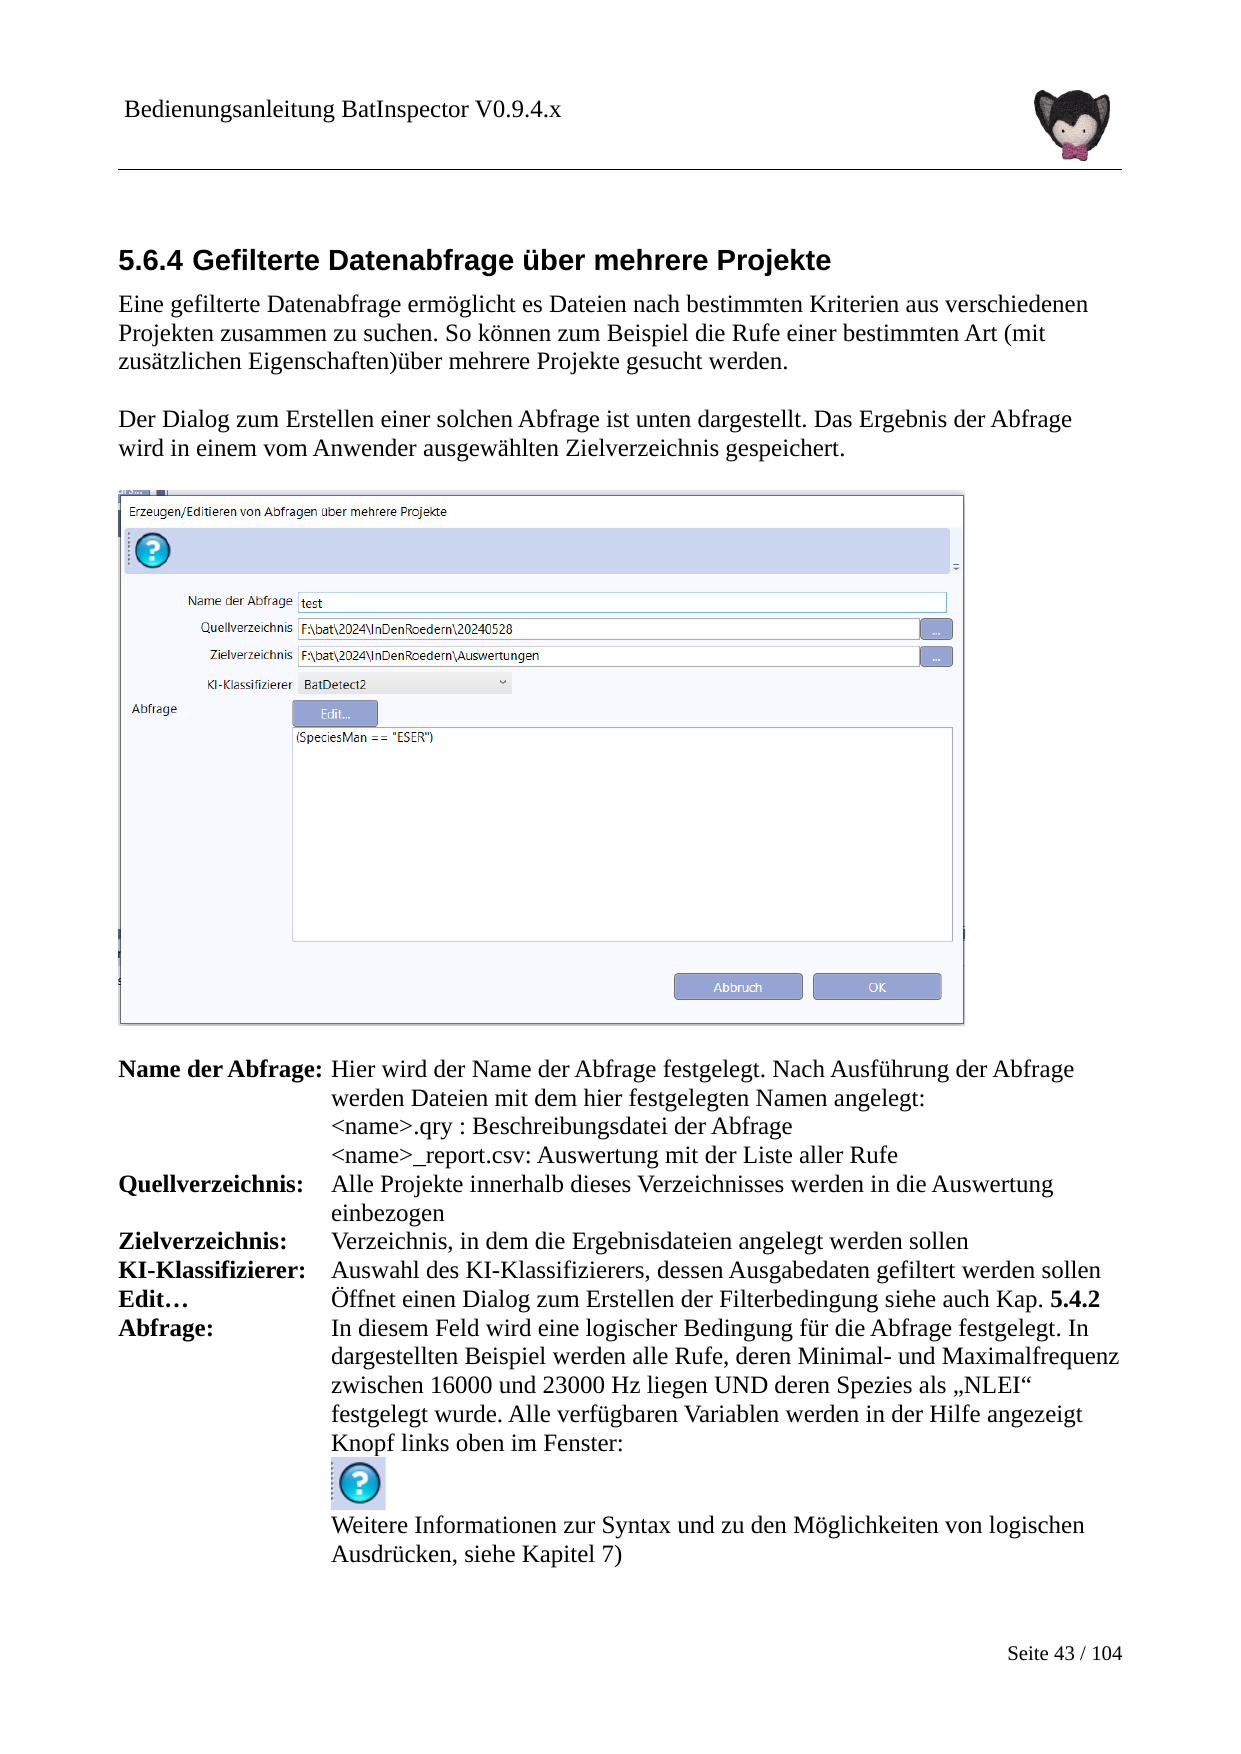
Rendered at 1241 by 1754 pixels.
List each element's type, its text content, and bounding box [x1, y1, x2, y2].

text Eine gefilterte Datenabfrage ermöglicht es Dateien nach bestimmten Kriterien aus verschiedenen Projekten zusammen zu suchen. So können zum Beispiel die Rufe einer bestimmten Art (mit zusätzlichen Eigenschaften)über mehrere Projekte gesucht werden. [118, 289, 1122, 375]
text Zielverzeichnis: Verzeichnis, in dem die Ergebnisdateien angelegt werden sollen [118, 1226, 1122, 1255]
text Abfrage: In diesem Feld wird eine logischer Bedingung für die Abfrage festgelegt. In dargestellten Beispiel werden alle Rufe, deren Minimal- und Maximalfrequenz zwischen 16000 und 23000 Hz liegen UND deren Spezies als „NLEI“ festgelegt wurde. Alle verfügbaren Variablen werden in der Hilfe angezeigt Knopf links oben im Fenster: Weitere Informationen zur Syntax und zu den Möglichkeiten von logischen Ausdrücken, siehe Kapitel 7) [118, 1313, 1122, 1568]
text Edit… Öffnet einen Dialog zum Erstellen der Filterbedingung siehe auch Kap. 5.4.2 [118, 1284, 1122, 1313]
picture [1030, 80, 1119, 169]
picture [330, 1456, 386, 1511]
text Name der Abfrage: Hier wird der Name der Abfrage festgelegt. Nach Ausführung der Abfrage werden Dateien mit dem hier festgelegten Namen angelegt: <name>.qry : Beschreibungsdatei der Abfrage <name>_report.csv: Auswertung mit der Liste aller Rufe [118, 1054, 1122, 1169]
text KI-Klassifizierer: Auswahl des KI-Klassifizierers, dessen Ausgabedaten gefiltert werden sollen [118, 1255, 1122, 1284]
text Der Dialog zum Erstellen einer solchen Abfrage ist unten dargestellt. Das Ergebnis der Abfrage wird in einem vom Anwender ausgewählten Zielverzeichnis gespeichert. [118, 404, 1122, 461]
text Quellverzeichnis: Alle Projekte innerhalb dieses Verzeichnisses werden in die Auswertung einbezogen [118, 1169, 1122, 1226]
picture [118, 490, 965, 1026]
subtitle Gefilterte Datenabfrage über mehrere Projekte [118, 243, 1122, 276]
